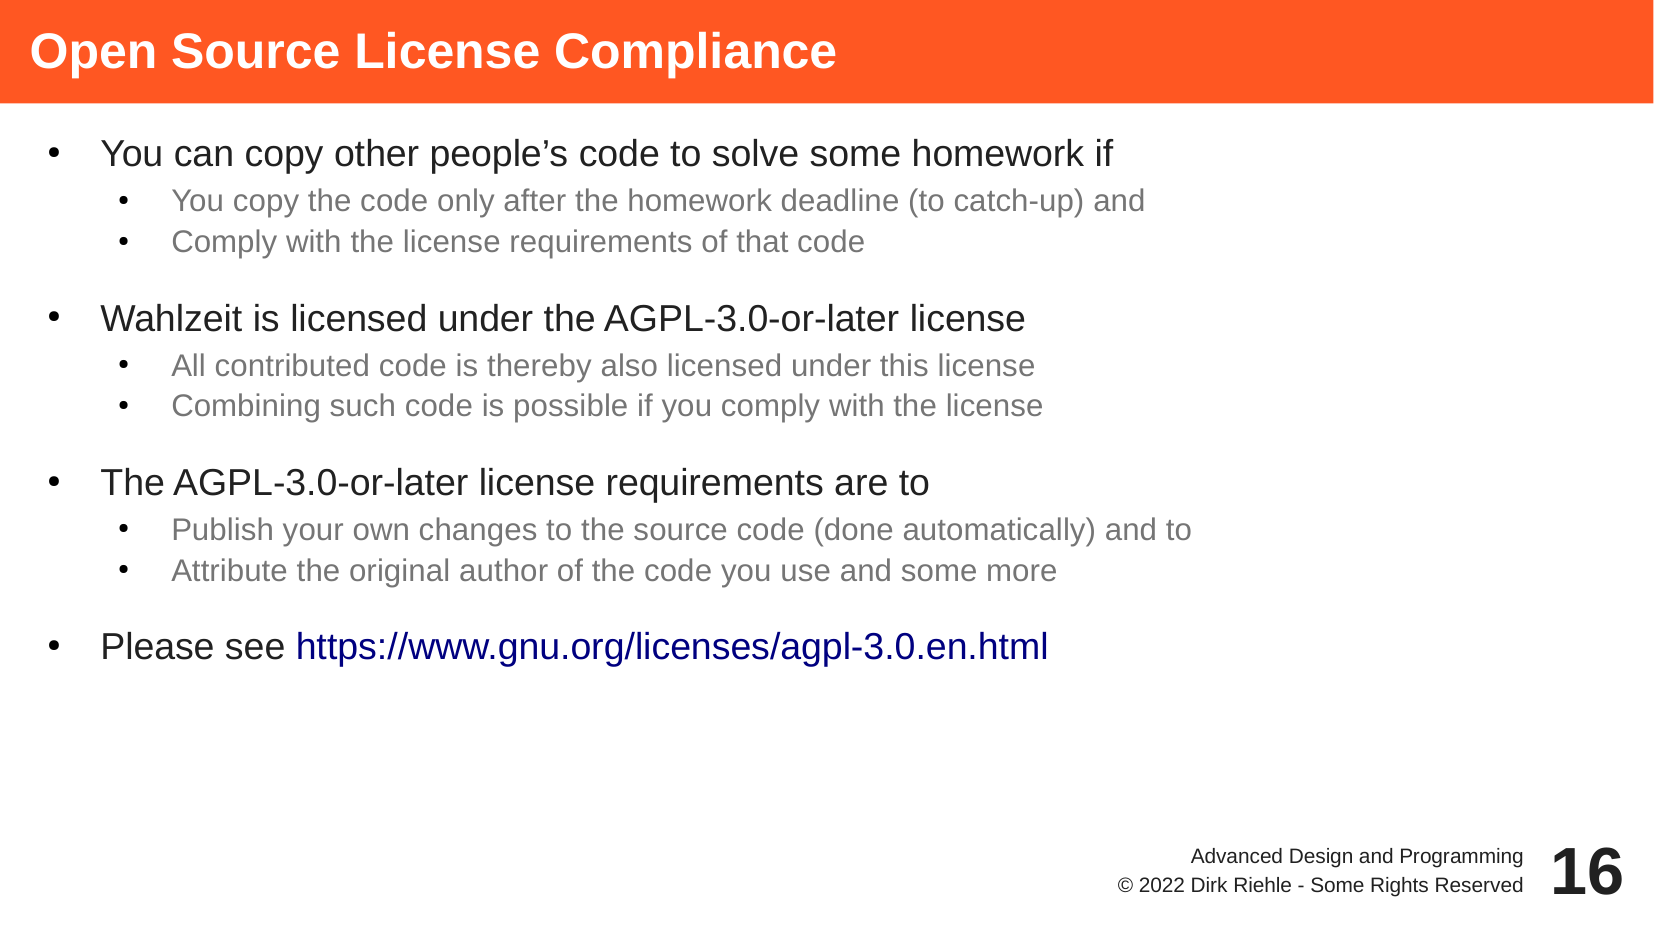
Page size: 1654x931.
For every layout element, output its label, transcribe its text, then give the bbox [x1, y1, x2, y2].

title Open Source License Compliance [0, 0, 1654, 104]
list You can copy other people’s code to solve some homework if You copy the code only after the homework deadline (to catch-up) and Comply with the license requirements of that code Wahlzeit is licensed under the AGPL-3.0-or-later license All contributed code is thereby also licensed under this license Combining such code is possible if you comply with the license The AGPL-3.0-or-later license requirements are to Publish your own changes to the source code (done automatically) and to Attribute the original author of the code you use and some more Please see https://www.gnu.org/licenses/agpl-3.0.en.html [29, 132, 1625, 813]
